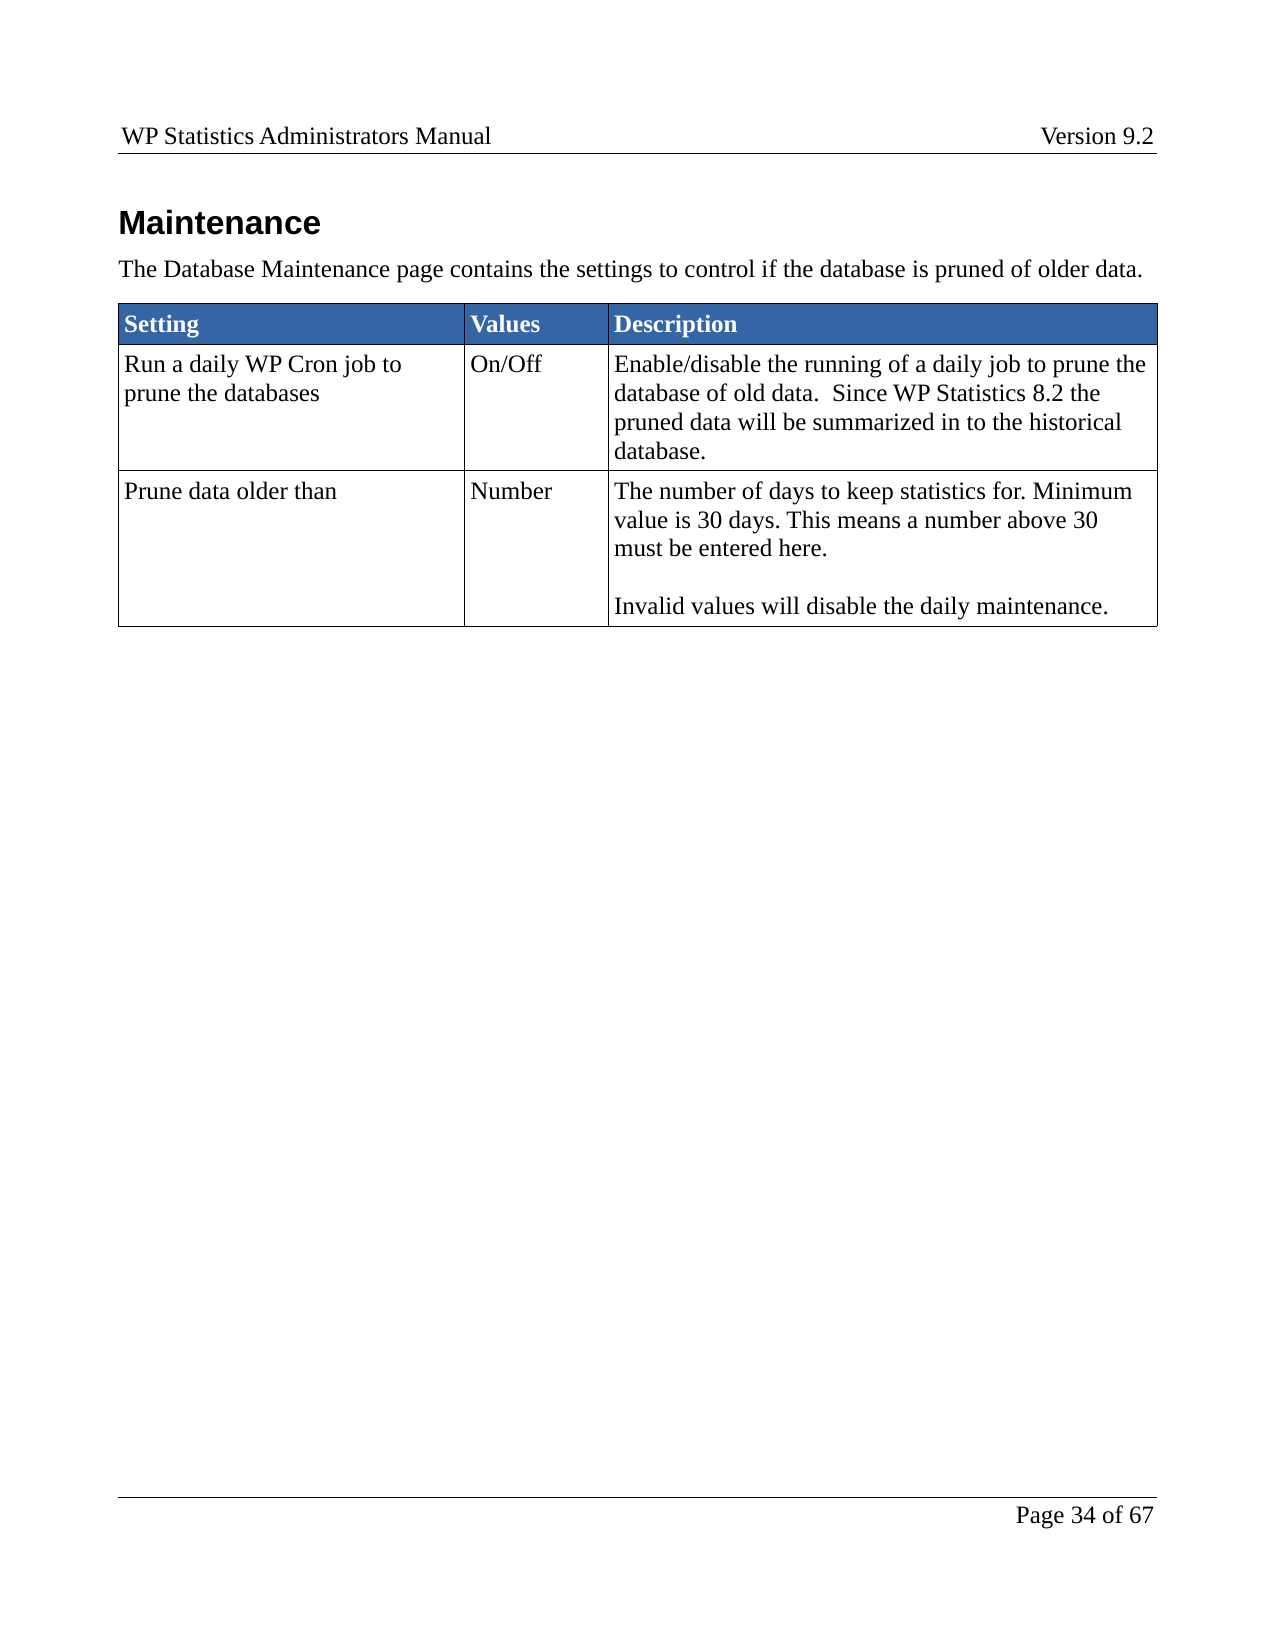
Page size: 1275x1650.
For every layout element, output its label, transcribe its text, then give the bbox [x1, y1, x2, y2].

table_cell On/Off [465, 345, 608, 470]
table_cell Number [465, 471, 608, 626]
table_cell Prune data older than [119, 471, 464, 626]
subtitle Maintenance [118, 203, 1157, 242]
table_header Description [609, 304, 1157, 344]
text The Database Maintenance page contains the settings to control if the database is pruned of older data. [118, 254, 1157, 283]
table_header Setting [119, 304, 464, 344]
table_header Values [465, 304, 608, 344]
table_cell The number of days to keep statistics for. Minimum value is 30 days. This means a number above 30 must be entered here. Invalid values will disable the daily maintenance. [609, 471, 1157, 626]
table_cell Run a daily WP Cron job to prune the databases [119, 345, 464, 470]
table_cell Enable/disable the running of a daily job to prune the database of old data. Since WP Statistics 8.2 the pruned data will be summarized in to the historical database. [609, 345, 1157, 470]
